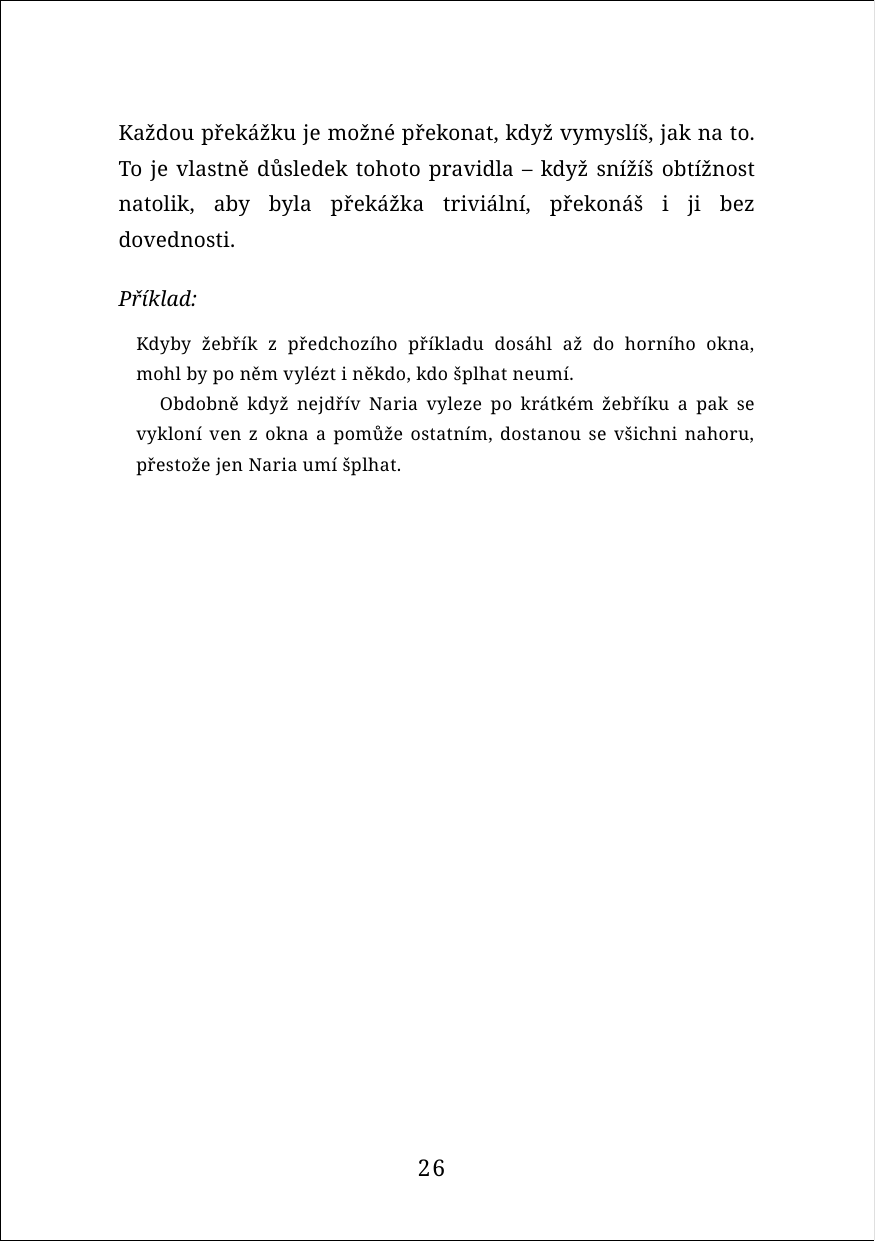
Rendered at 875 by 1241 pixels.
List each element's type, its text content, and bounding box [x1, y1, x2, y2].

text Příklad: [118, 284, 756, 312]
text Kdyby žebřík z předchozího příkladu dosáhl až do horního okna, mohl by po něm vylézt i někdo, kdo šplhat neumí. Obdobně když nejdřív Naria vyleze po krátkém žebříku a pak se vykloní ven z okna a pomůže ostatním, dostanou se všichni nahoru, přestože jen Naria umí šplhat. [136, 331, 756, 476]
text Každou překážku je možné překonat, když vymyslíš, jak na to. To je vlastně důsledek tohoto pravidla – když snížíš obtížnost natolik, aby byla překážka triviální, překonáš i ji bez dovednosti. [118, 118, 756, 253]
